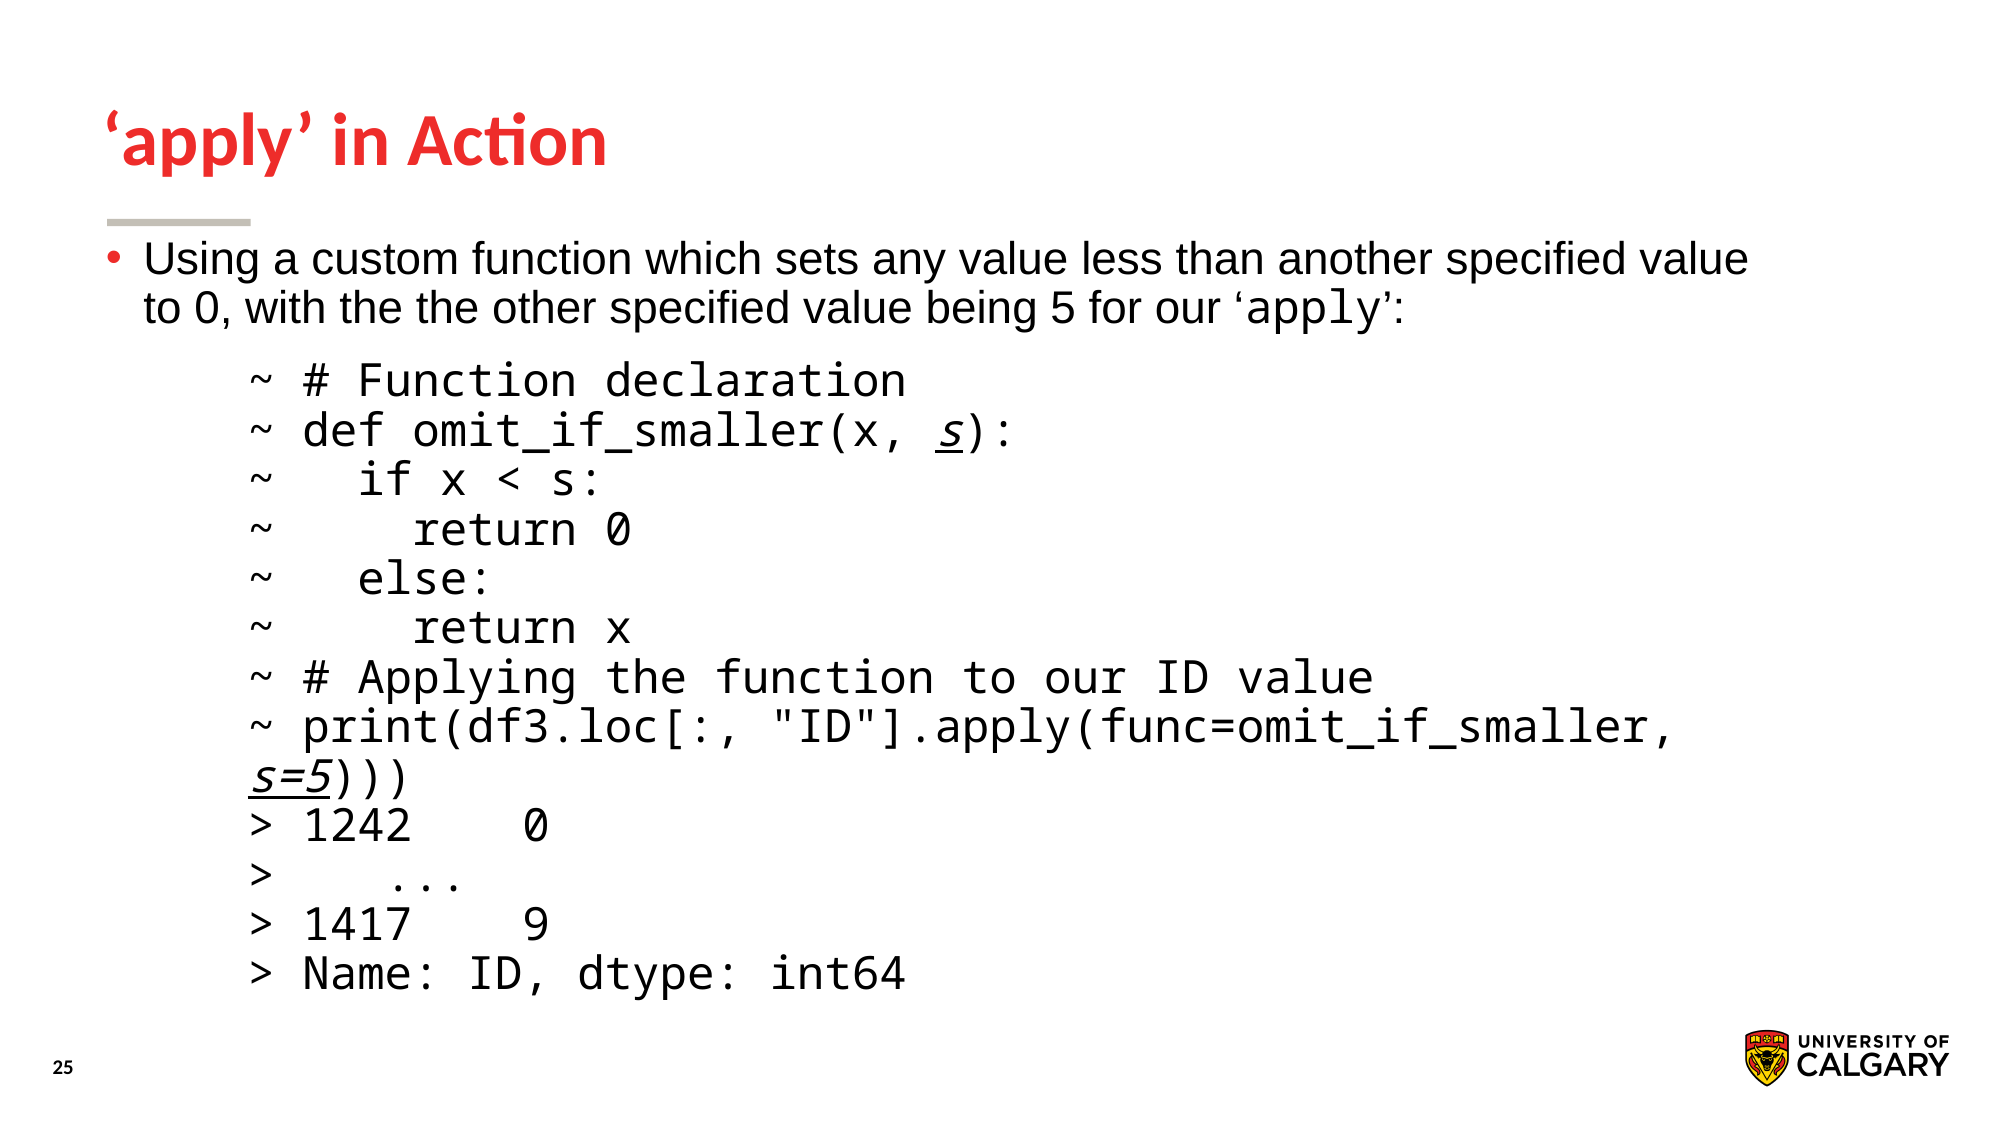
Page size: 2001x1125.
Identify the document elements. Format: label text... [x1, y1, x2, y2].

list Using a custom function which sets any value less than another specified value to 0, with the the other specified value being 5 for our ‘apply’: ~ # Function declaration ~ def omit_if_smaller(x, s): ~ if x < s: ~ return 0 ~ else: ~ return x ~ # Applying the function to our ID value ~ print(df3.loc[:, "ID"].apply(func=omit_if_smaller, s=5))) > 1242 0 > ... > 1417 9 > Name: ID, dtype: int64 [91, 227, 1788, 941]
picture [1722, 1012, 1972, 1099]
title ‘apply’ in Action [87, 60, 1774, 222]
